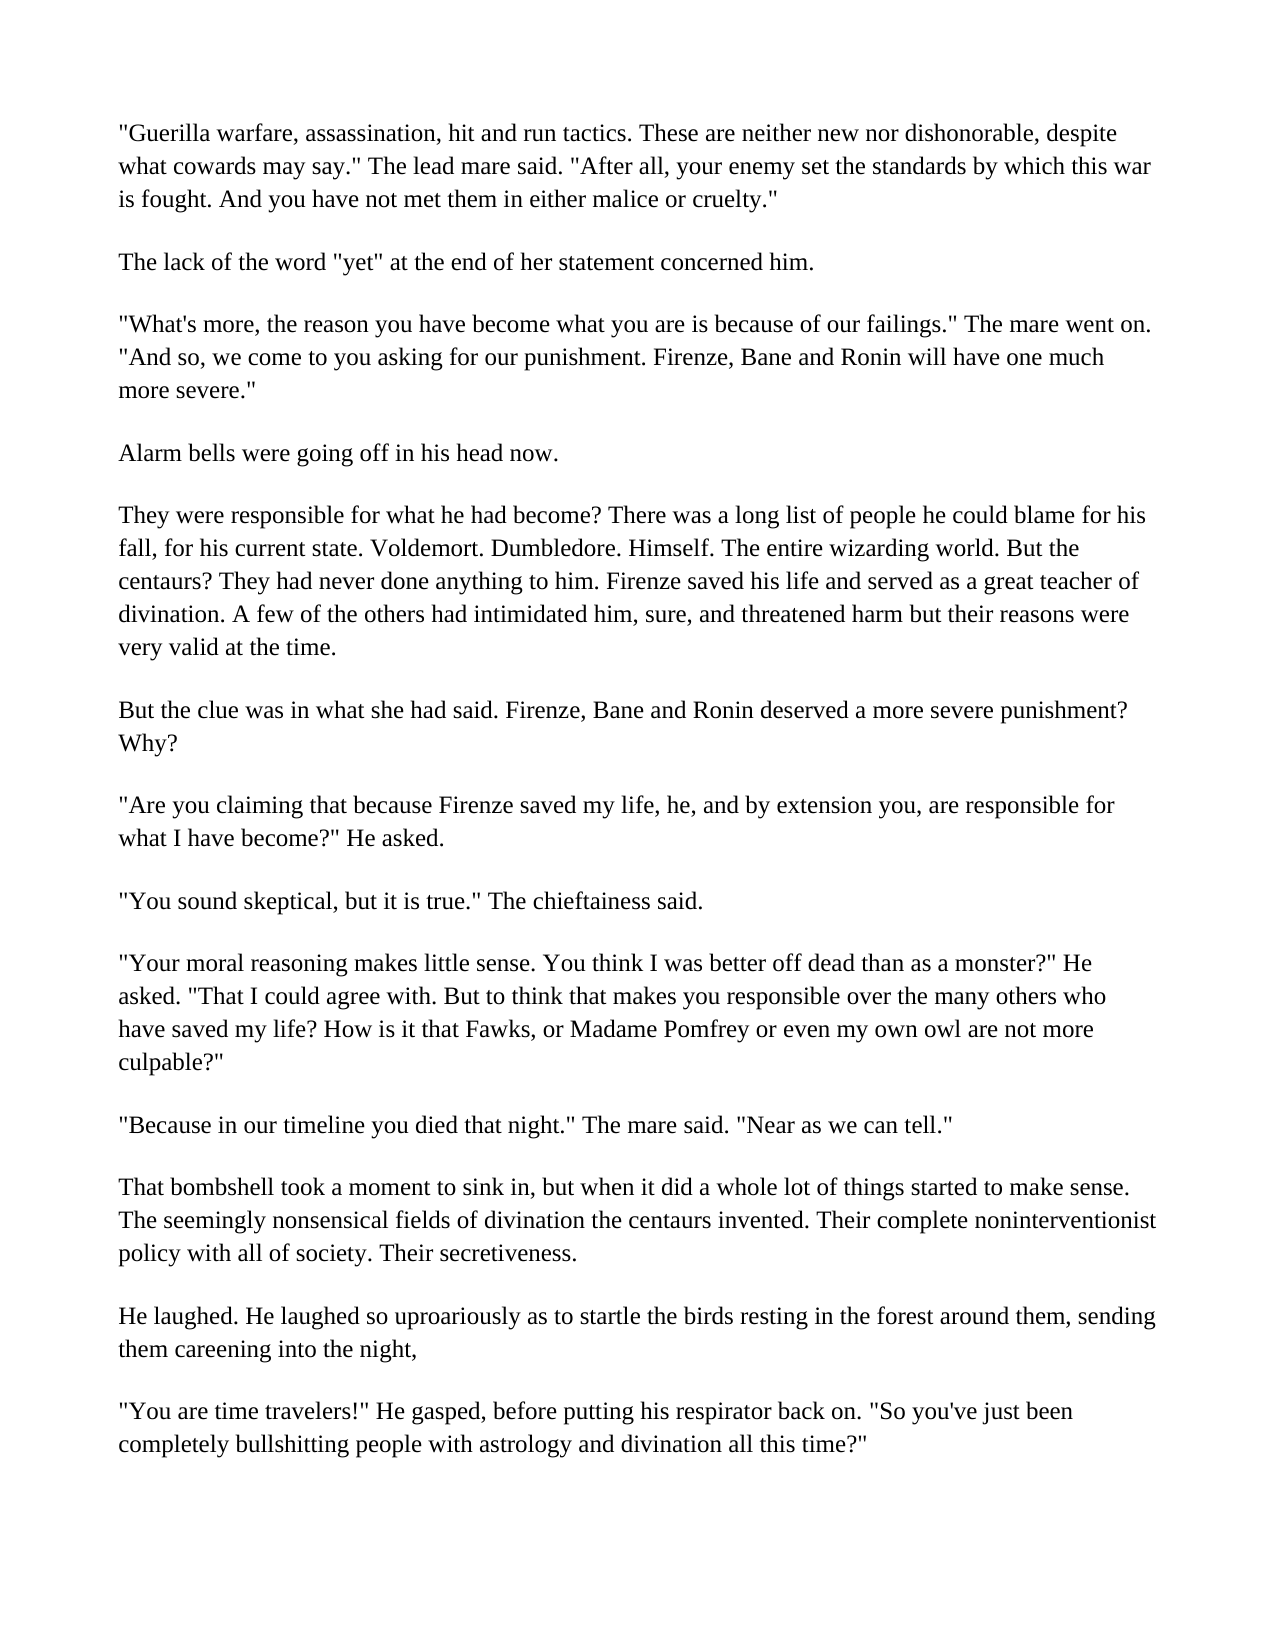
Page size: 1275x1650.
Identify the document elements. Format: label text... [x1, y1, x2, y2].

text They were responsible for what he had become? There was a long list of people he could blame for his fall, for his current state. Voldemort. Dumbledore. Himself. The entire wizarding world. But the centaurs? They had never done anything to him. Firenze saved his life and served as a great teacher of divination. A few of the others had intimidated him, sure, and threatened harm but their reasons were very valid at the time. [118, 500, 1157, 661]
text "Are you claiming that because Firenze saved my life, he, and by extension you, are responsible for what I have become?" He asked. [118, 790, 1157, 852]
text He laughed. He laughed so uproariously as to startle the birds resting in the forest around them, sending them careening into the night, [118, 1301, 1157, 1363]
text But the clue was in what she had said. Firenze, Bane and Ronin deserved a more severe punishment? Why? [118, 695, 1157, 757]
text "Because in our timeline you died that night." The mare said. "Near as we can tell." [118, 1110, 1157, 1139]
text That bombshell took a moment to sink in, but when it did a whole lot of things started to make sense. The seemingly nonsensical fields of divination the centaurs invented. Their complete noninterventionist policy with all of society. Their secretiveness. [118, 1172, 1157, 1267]
text "Guerilla warfare, assassination, hit and run tactics. These are neither new nor dishonorable, despite what cowards may say." The lead mare said. "After all, your enemy set the standards by which this war is fought. And you have not met them in either malice or cruelty." [118, 118, 1157, 213]
text "You are time travelers!" He gasped, before putting his respirator back on. "So you've just been completely bullshitting people with astrology and divination all this time?" [118, 1396, 1157, 1458]
text Alarm bells were going off in his head now. [118, 438, 1157, 466]
text "What's more, the reason you have become what you are is because of our failings." The mare went on. "And so, we come to you asking for our punishment. Firenze, Bane and Ronin will have one much more severe." [118, 309, 1157, 404]
text "Your moral reasoning makes little sense. You think I was better off dead than as a monster?" He asked. "That I could agree with. But to think that makes you responsible over the many others who have saved my life? How is it that Fawks, or Madame Pomfrey or even my own owl are not more culpable?" [118, 948, 1157, 1076]
text "You sound skeptical, but it is true." The chieftainess said. [118, 886, 1157, 914]
text The lack of the word "yet" at the end of her statement concerned him. [118, 247, 1157, 275]
